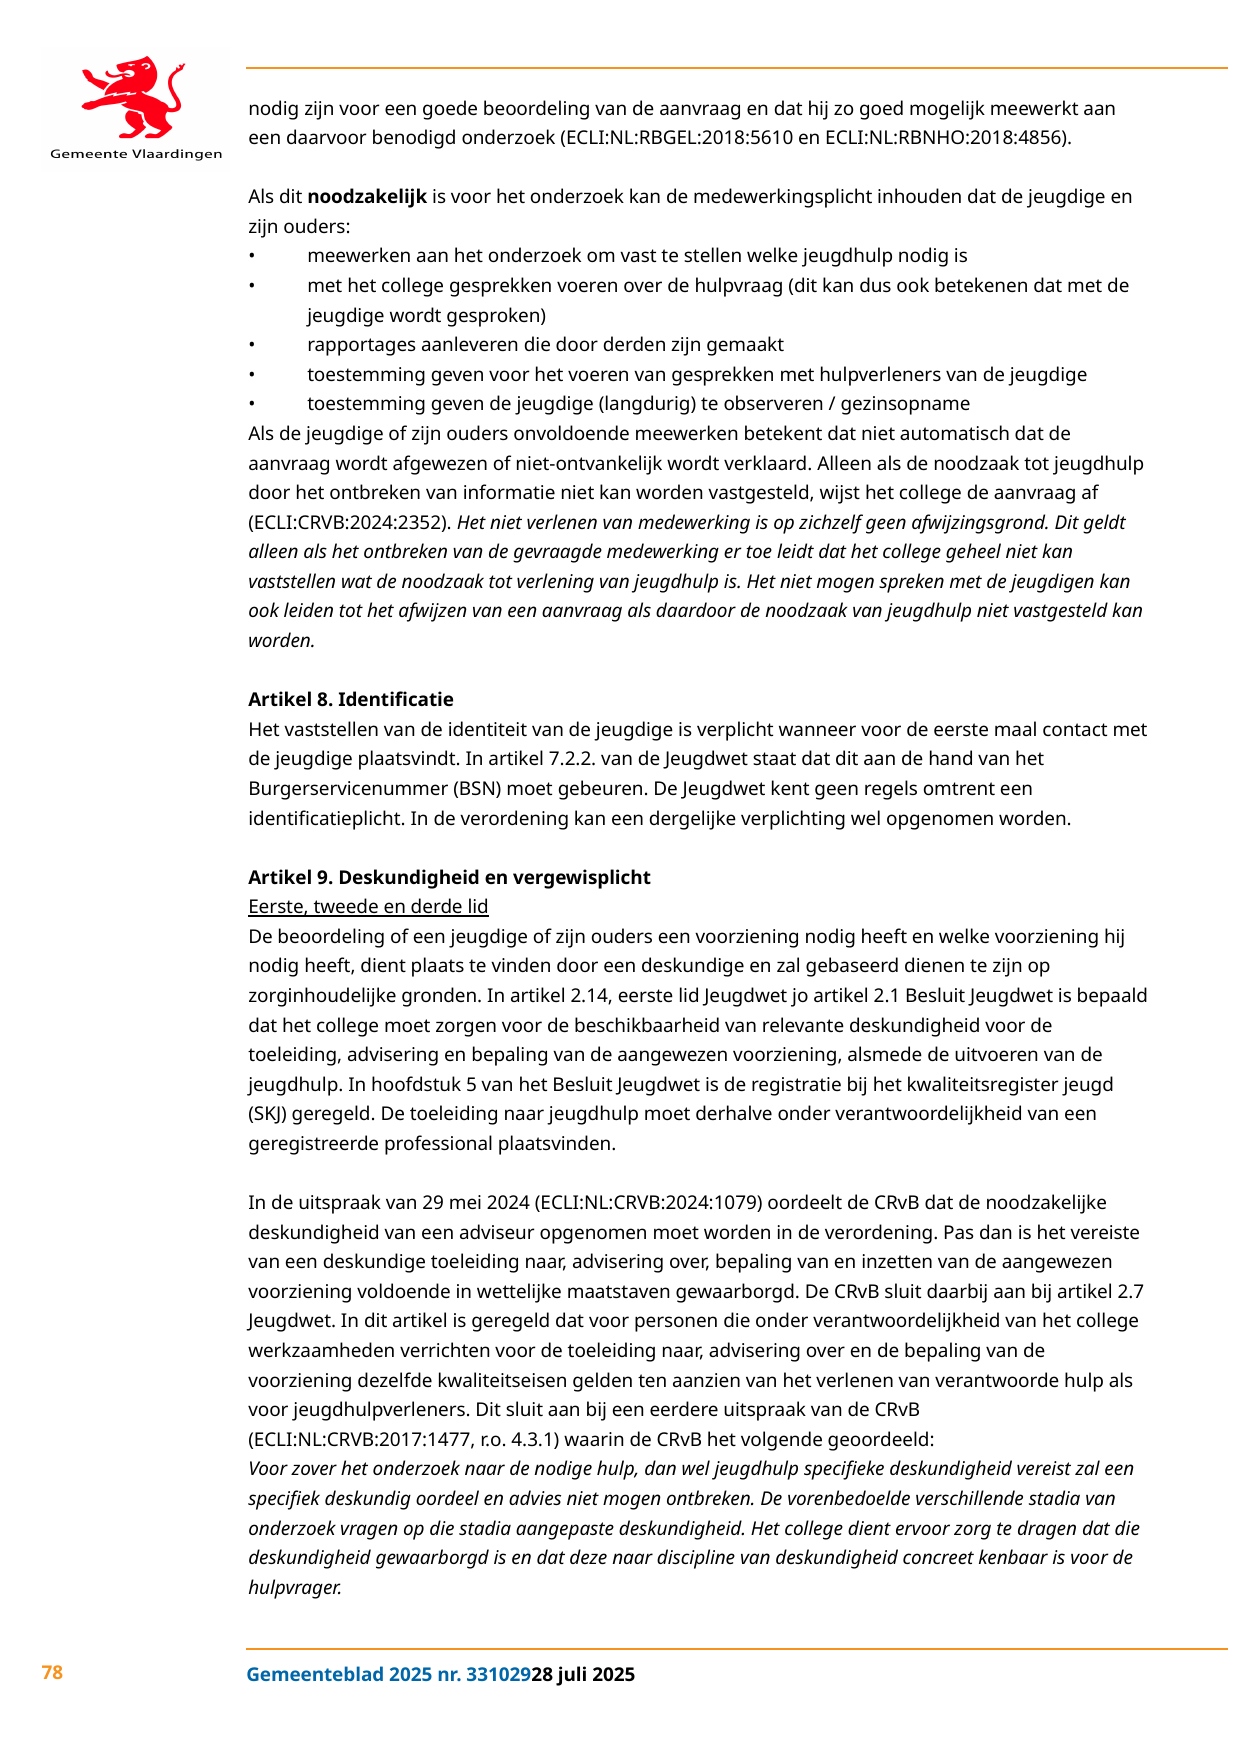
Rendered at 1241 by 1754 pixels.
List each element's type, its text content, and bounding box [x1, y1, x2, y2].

list met het college gesprekken voeren over de hulpvraag (dit kan dus ook betekenen dat met de jeugdige wordt gesproken) [248, 272, 1152, 328]
text Eerste, tweede en derde lid [248, 893, 1152, 919]
list meewerken aan het onderzoek om vast te stellen welke jeugdhulp nodig is [248, 243, 1152, 268]
list rapportages aanleveren die door derden zijn gemaakt [248, 331, 1152, 357]
text Artikel 9. Deskundigheid en vergewisplicht [248, 864, 1152, 890]
text In de uitspraak van 29 mei 2024 (ECLI:NL:CRVB:2024:1079) oordeelt de CRvB dat de noodzakelijke deskundigheid van een adviseur opgenomen moet worden in de verordening. Pas dan is het vereiste van een deskundige toeleiding naar, advisering over, bepaling van en inzetten van de aangewezen voorziening voldoende in wettelijke maatstaven gewaarborgd. De CRvB sluit daarbij aan bij artikel 2.7 Jeugdwet. In dit artikel is geregeld dat voor personen die onder verantwoordelijkheid van het college werkzaamheden verrichten voor de toeleiding naar, advisering over en de bepaling van de voorziening dezelfde kwaliteitseisen gelden ten aanzien van het verlenen van verantwoorde hulp als voor jeugdhulpverleners. Dit sluit aan bij een eerdere uitspraak van de CRvB (ECLI:NL:CRVB:2017:1477, r.o. 4.3.1) waarin de CRvB het volgende geoordeeld: [248, 1189, 1152, 1452]
text Als de jeugdige of zijn ouders onvoldoende meewerken betekent dat niet automatisch dat de aanvraag wordt afgewezen of niet-ontvankelijk wordt verklaard. Alleen als de noodzaak tot jeugdhulp door het ontbreken van informatie niet kan worden vastgesteld, wijst het college de aanvraag af (ECLI:CRVB:2024:2352). Het niet verlenen van medewerking is op zichzelf geen afwijzingsgrond. Dit geldt alleen als het ontbreken van de gevraagde medewerking er toe leidt dat het college geheel niet kan vaststellen wat de noodzaak tot verlening van jeugdhulp is. Het niet mogen spreken met de jeugdigen kan ook leiden tot het afwijzen van een aanvraag als daardoor de noodzaak van jeugdhulp niet vastgesteld kan worden. [248, 420, 1152, 653]
text Het vaststellen van de identiteit van de jeugdige is verplicht wanneer voor de eerste maal contact met de jeugdige plaatsvindt. In artikel 7.2.2. van de Jeugdwet staat dat dit aan de hand van het Burgerservicenummer (BSN) moet gebeuren. De Jeugdwet kent geen regels omtrent een identificatieplicht. In de verordening kan een dergelijke verplichting wel opgenomen worden. [248, 716, 1152, 831]
text nodig zijn voor een goede beoordeling van de aanvraag en dat hij zo goed mogelijk meewerkt aan een daarvoor benodigd onderzoek (ECLI:NL:RBGEL:2018:5610 en ECLI:NL:RBNHO:2018:4856). [248, 95, 1152, 150]
list toestemming geven voor het voeren van gesprekken met hulpverleners van de jeugdige [248, 361, 1152, 387]
text Voor zover het onderzoek naar de nodige hulp, dan wel jeugdhulp specifieke deskundigheid vereist zal een specifiek deskundig oordeel en advies niet mogen ontbreken. De vorenbedoelde verschillende stadia van onderzoek vragen op die stadia aangepaste deskundigheid. Het college dient ervoor zorg te dragen dat die deskundigheid gewaarborgd is en dat deze naar discipline van deskundigheid concreet kenbaar is voor de hulpvrager. [248, 1456, 1152, 1600]
list toestemming geven de jeugdige (langdurig) te observeren / gezinsopname [248, 391, 1152, 416]
text De beoordeling of een jeugdige of zijn ouders een voorziening nodig heeft en welke voorziening hij nodig heeft, dient plaats te vinden door een deskundige en zal gebaseerd dienen te zijn op zorginhoudelijke gronden. In artikel 2.14, eerste lid Jeugdwet jo artikel 2.1 Besluit Jeugdwet is bepaald dat het college moet zorgen voor de beschikbaarheid van relevante deskundigheid voor de toeleiding, advisering en bepaling van de aangewezen voorziening, alsmede de uitvoeren van de jeugdhulp. In hoofdstuk 5 van het Besluit Jeugdwet is de registratie bij het kwaliteitsregister jeugd (SKJ) geregeld. De toeleiding naar jeugdhulp moet derhalve onder verantwoordelijkheid van een geregistreerde professional plaatsvinden. [248, 923, 1152, 1156]
text Als dit noodzakelijk is voor het onderzoek kan de medewerkingsplicht inhouden dat de jeugdige en zijn ouders: [248, 183, 1152, 239]
text Artikel 8. Identificatie [248, 686, 1152, 712]
picture [41, 47, 231, 172]
